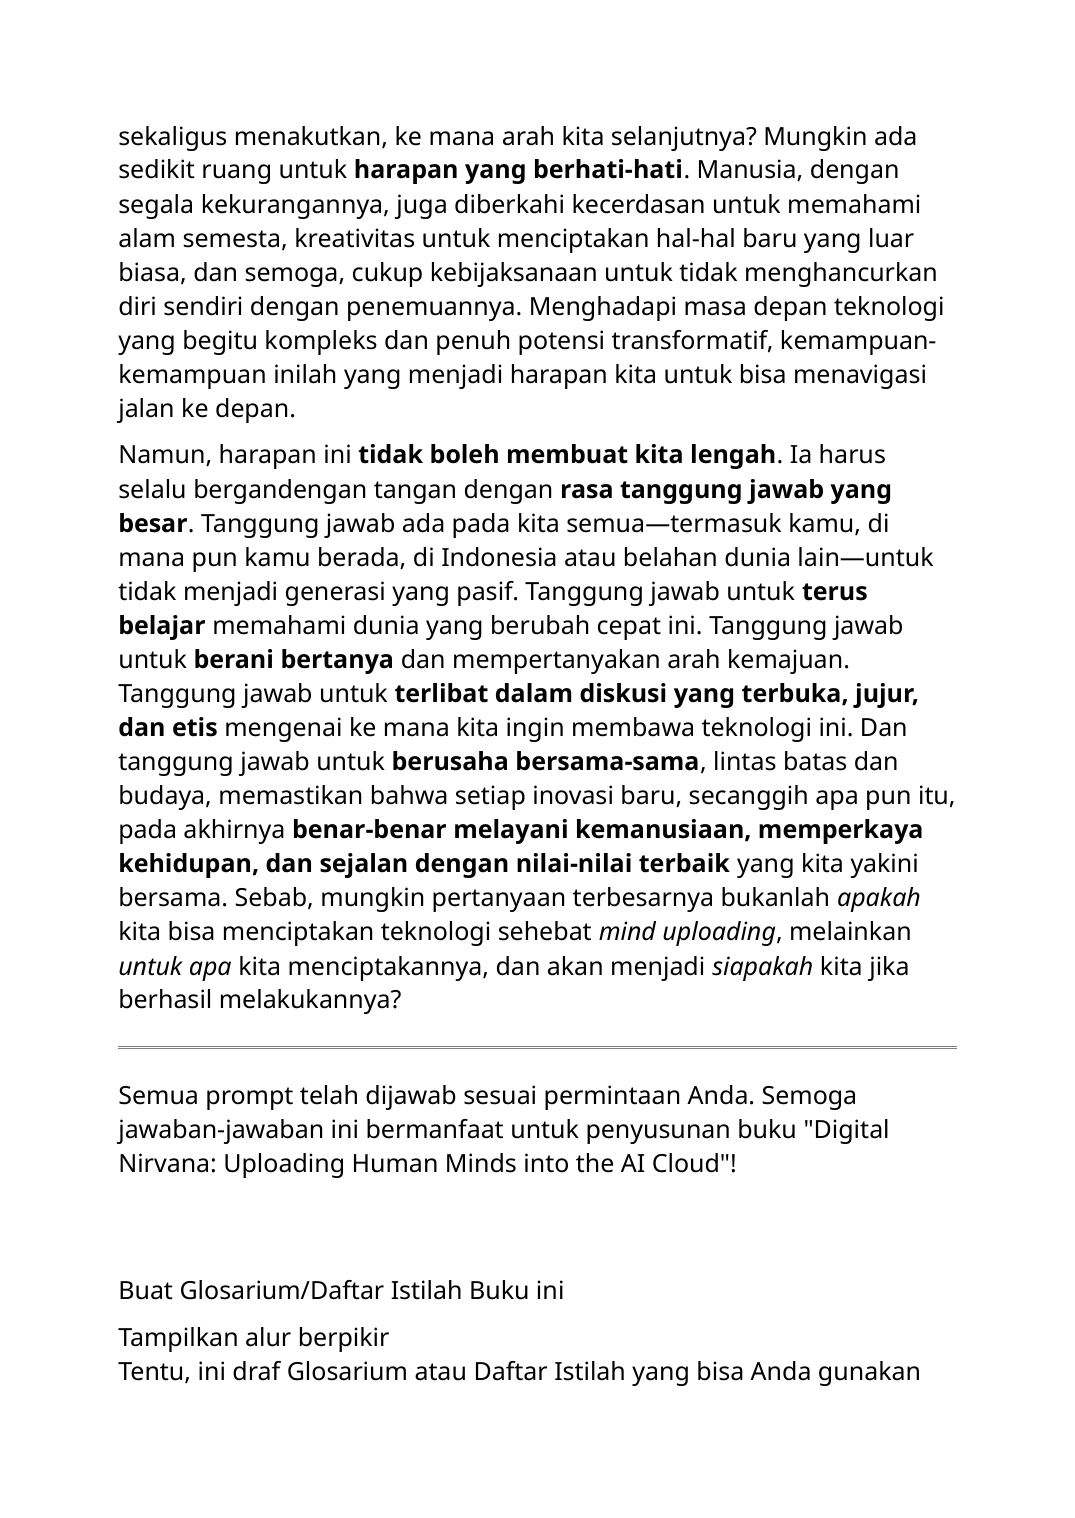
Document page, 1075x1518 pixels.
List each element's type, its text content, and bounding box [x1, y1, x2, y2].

text Namun, harapan ini tidak boleh membuat kita lengah. Ia harus selalu bergandengan tangan dengan rasa tanggung jawab yang besar. Tanggung jawab ada pada kita semua—termasuk kamu, di mana pun kamu berada, di Indonesia atau belahan dunia lain—untuk tidak menjadi generasi yang pasif. Tanggung jawab untuk terus belajar memahami dunia yang berubah cepat ini. Tanggung jawab untuk berani bertanya dan mempertanyakan arah kemajuan. Tanggung jawab untuk terlibat dalam diskusi yang terbuka, jujur, dan etis mengenai ke mana kita ingin membawa teknologi ini. Dan tanggung jawab untuk berusaha bersama-sama, lintas batas dan budaya, memastikan bahwa setiap inovasi baru, secanggih apa pun itu, pada akhirnya benar-benar melayani kemanusiaan, memperkaya kehidupan, dan sejalan dengan nilai-nilai terbaik yang kita yakini bersama. Sebab, mungkin pertanyaan terbesarnya bukanlah apakah kita bisa menciptakan teknologi sehebat mind uploading, melainkan untuk apa kita menciptakannya, dan akan menjadi siapakah kita jika berhasil melakukannya? [118, 437, 957, 1016]
text Tampilkan alur berpikir [118, 1319, 957, 1353]
text Buat Glosarium/Daftar Istilah Buku ini [118, 1273, 957, 1307]
text Semua prompt telah dijawab sesuai permintaan Anda. Semoga jawaban-jawaban ini bermanfaat untuk penyusunan buku "Digital Nirvana: Uploading Human Minds into the AI Cloud"! [118, 1078, 957, 1180]
text Tentu, ini draf Glosarium atau Daftar Istilah yang bisa Anda gunakan [118, 1353, 957, 1388]
text sekaligus menakutkan, ke mana arah kita selanjutnya? Mungkin ada sedikit ruang untuk harapan yang berhati-hati. Manusia, dengan segala kekurangannya, juga diberkahi kecerdasan untuk memahami alam semesta, kreativitas untuk menciptakan hal-hal baru yang luar biasa, dan semoga, cukup kebijaksanaan untuk tidak menghancurkan diri sendiri dengan penemuannya. Menghadapi masa depan teknologi yang begitu kompleks dan penuh potensi transformatif, kemampuan-kemampuan inilah yang menjadi harapan kita untuk bisa menavigasi jalan ke depan. [118, 118, 957, 425]
